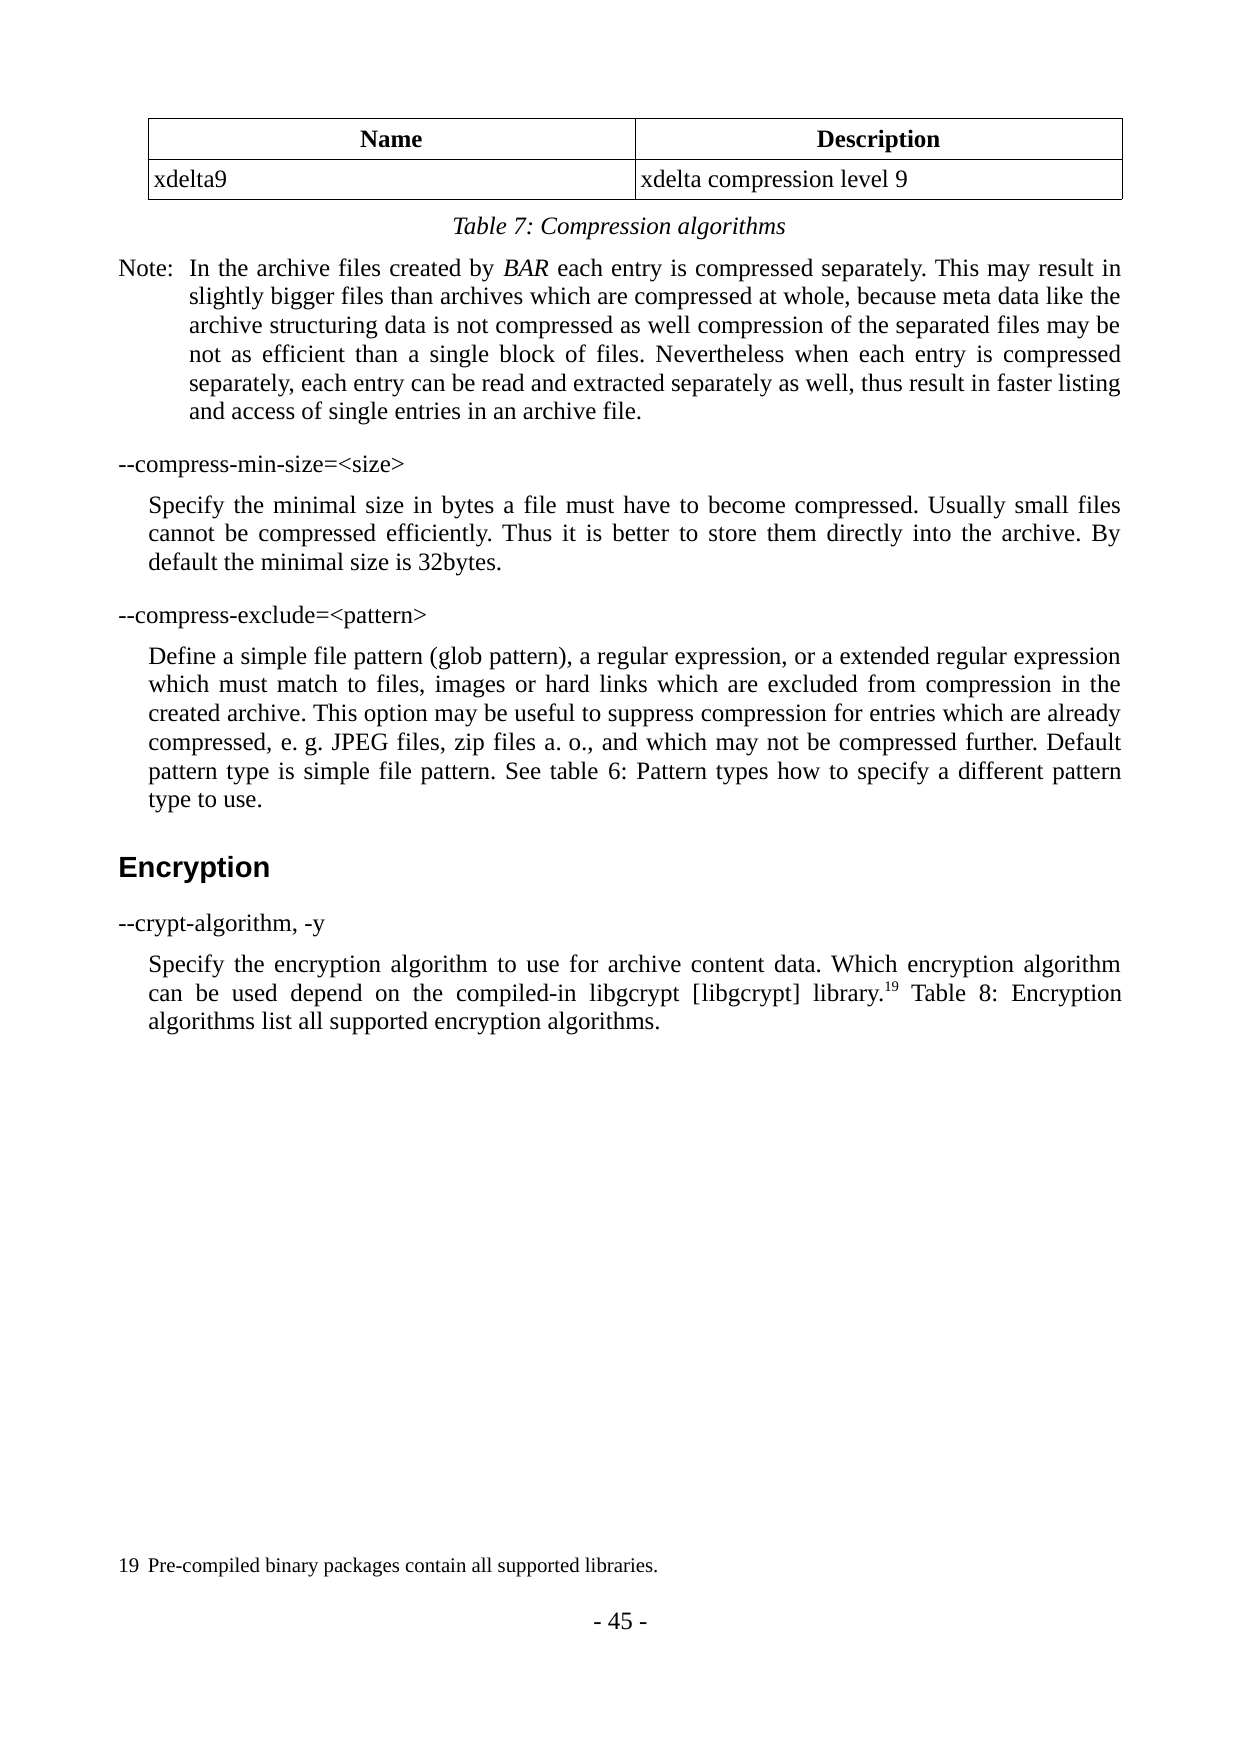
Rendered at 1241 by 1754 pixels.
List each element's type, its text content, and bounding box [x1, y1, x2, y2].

title --compress-exclude=<pattern> [118, 600, 1122, 629]
table_header Description [636, 119, 1122, 158]
subtitle Encryption [118, 850, 1122, 884]
table_cell xdelta compression level 9 [636, 160, 1122, 199]
table_cell xdelta9 [149, 160, 635, 199]
text Table 7: Compression algorithms [118, 211, 1122, 240]
text Note: In the archive files created by BAR each entry is compressed separately. This may result in slightly bigger files than archives which are compressed at whole, because meta data like the archive structuring data is not compressed as well compression of the separated files may be not as efficient than a single block of files. Nevertheless when each entry is compressed separately, each entry can be read and extracted separately as well, thus result in faster listing and access of single entries in an archive file. [118, 253, 1122, 425]
title --crypt-algorithm, -y [118, 908, 1122, 937]
text Define a simple file pattern (glob pattern), a regular expression, or a extended regular expression which must match to files, images or hard links which are excluded from compression in the created archive. This option may be useful to suppress compression for entries which are already compressed, e. g. JPEG files, zip files a. o., and which may not be compressed further. Default pattern type is simple file pattern. See table 6: Pattern types how to specify a different pattern type to use. [148, 641, 1122, 813]
title --compress-min-size=<size> [118, 449, 1122, 478]
text Pre-compiled binary packages contain all supported libraries. [118, 1553, 1122, 1577]
text Specify the minimal size in bytes a file must have to become compressed. Usually small files cannot be compressed efficiently. Thus it is better to store them directly into the archive. By default the minimal size is 32bytes. [148, 490, 1122, 576]
text Specify the encryption algorithm to use for archive content data. Which encryption algorithm can be used depend on the compiled-in libgcrypt [libgcrypt] library. Table 8: Encryption algorithms list all supported encryption algorithms. [148, 949, 1122, 1035]
table_header Name [149, 119, 635, 158]
